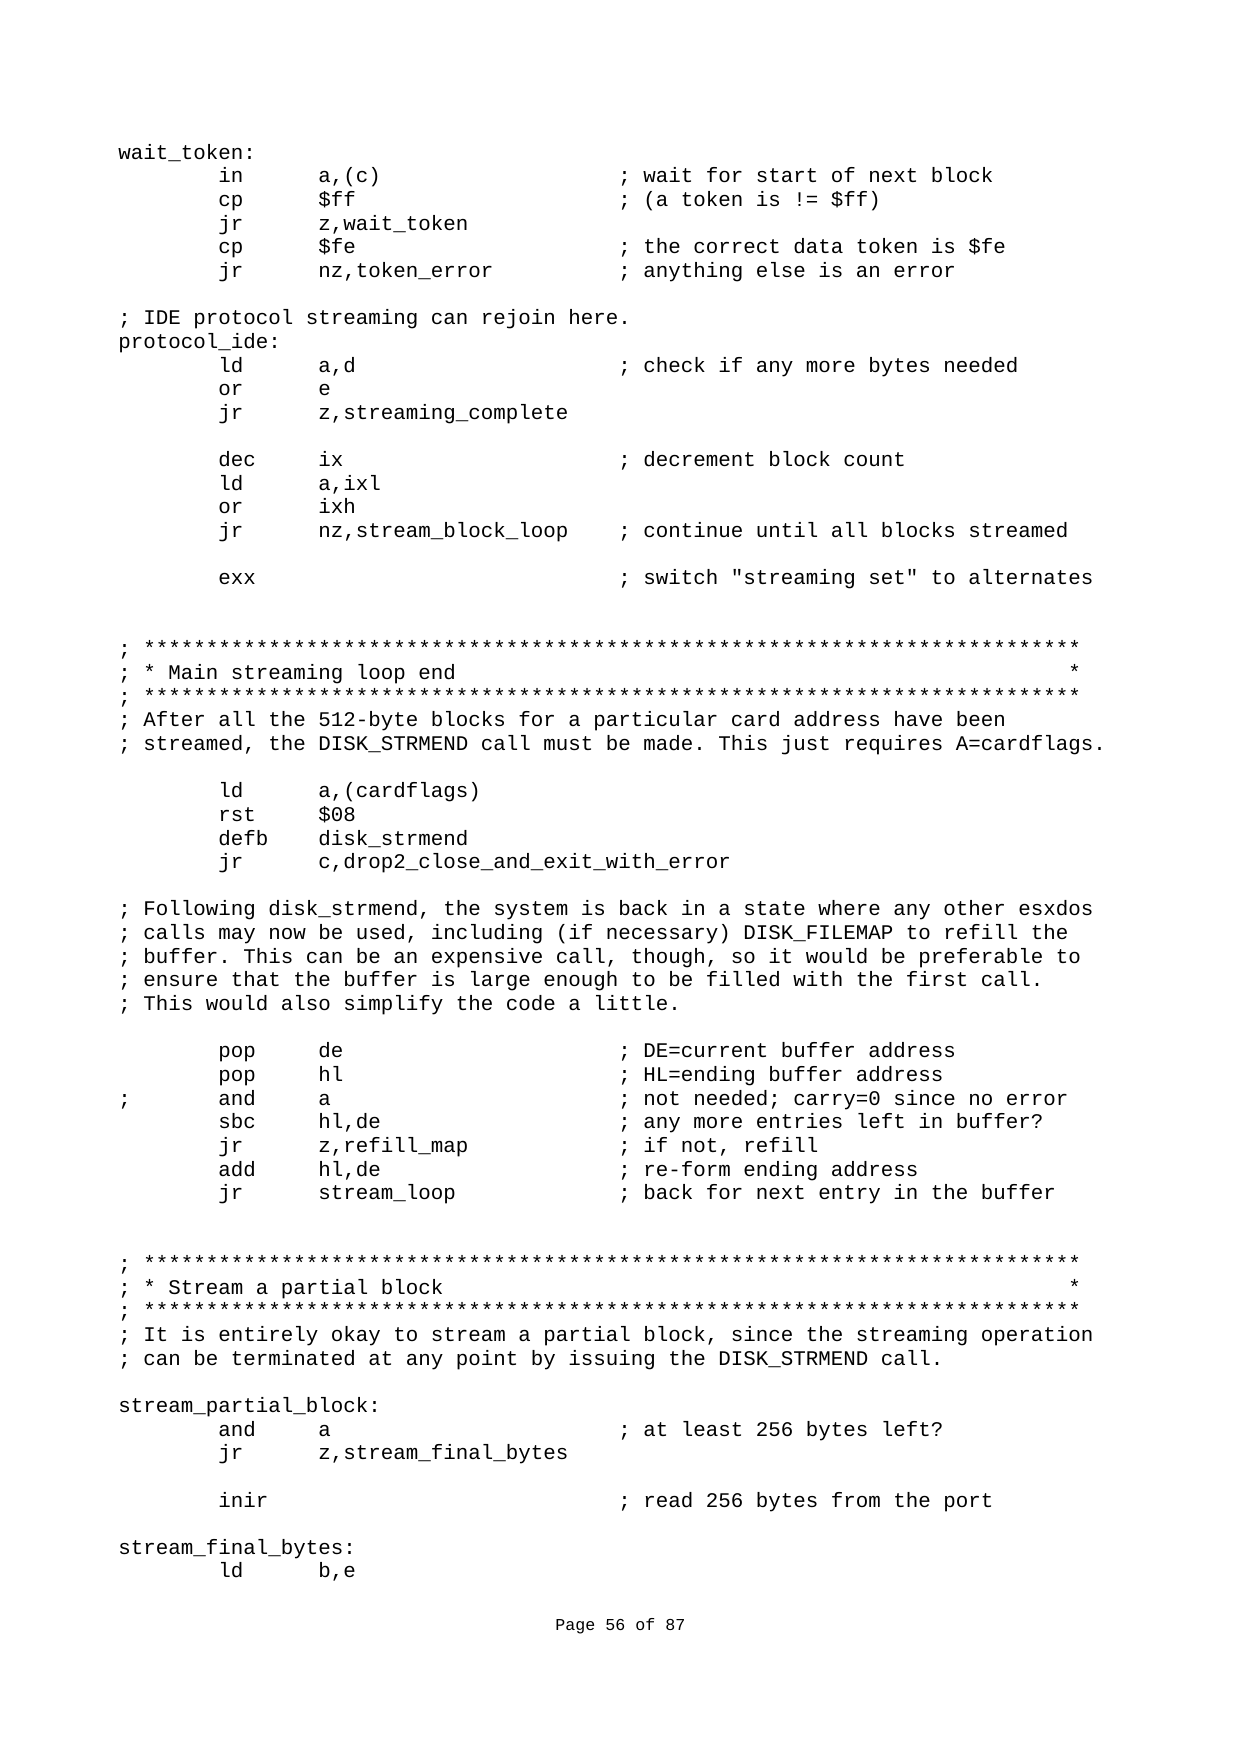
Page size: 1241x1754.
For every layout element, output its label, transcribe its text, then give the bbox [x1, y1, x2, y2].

text protocol_ide: [118, 331, 1122, 354]
text ; can be terminated at any point by issuing the DISK_STRMEND call. [118, 1348, 1122, 1371]
text ; * Main streaming loop end * [118, 662, 1122, 686]
text ; *************************************************************************** [118, 686, 1122, 709]
text ; Following disk_strmend, the system is back in a state where any other esxdos [118, 898, 1122, 922]
text ld a,d ; check if any more bytes needed [118, 354, 1122, 378]
text ; calls may now be used, including (if necessary) DISK_FILEMAP to refill the [118, 922, 1122, 946]
text wait_token: [118, 142, 1122, 165]
text ; and a ; not needed; carry=0 since no error [118, 1088, 1122, 1111]
text jr z,wait_token [118, 213, 1122, 236]
text jr nz,token_error ; anything else is an error [118, 260, 1122, 284]
text exx ; switch "streaming set" to alternates [118, 567, 1122, 591]
text jr stream_loop ; back for next entry in the buffer [118, 1182, 1122, 1206]
text or ixh [118, 496, 1122, 520]
text ; streamed, the DISK_STRMEND call must be made. This just requires A=cardflags. [118, 733, 1122, 757]
text jr nz,stream_block_loop ; continue until all blocks streamed [118, 520, 1122, 544]
text ; After all the 512-byte blocks for a particular card address have been [118, 709, 1122, 733]
text ld a,(cardflags) [118, 780, 1122, 804]
text rst $08 [118, 804, 1122, 827]
text and a ; at least 256 bytes left? [118, 1419, 1122, 1442]
text cp $fe ; the correct data token is $fe [118, 236, 1122, 260]
text defb disk_strmend [118, 827, 1122, 851]
text jr z,refill_map ; if not, refill [118, 1135, 1122, 1158]
text jr c,drop2_close_and_exit_with_error [118, 851, 1122, 875]
text stream_partial_block: [118, 1395, 1122, 1419]
text jr z,stream_final_bytes [118, 1442, 1122, 1466]
text cp $ff ; (a token is != $ff) [118, 189, 1122, 213]
text jr z,streaming_complete [118, 402, 1122, 426]
text in a,(c) ; wait for start of next block [118, 165, 1122, 189]
text ; * Stream a partial block * [118, 1277, 1122, 1300]
text ; IDE protocol streaming can rejoin here. [118, 307, 1122, 331]
text ; *************************************************************************** [118, 1300, 1122, 1324]
text ; buffer. This can be an expensive call, though, so it would be preferable to [118, 946, 1122, 969]
text dec ix ; decrement block count [118, 449, 1122, 473]
text ; It is entirely okay to stream a partial block, since the streaming operation [118, 1324, 1122, 1348]
text ; ensure that the buffer is large enough to be filled with the first call. [118, 969, 1122, 993]
text stream_final_bytes: [118, 1537, 1122, 1561]
text ; This would also simplify the code a little. [118, 993, 1122, 1017]
text inir ; read 256 bytes from the port [118, 1489, 1122, 1513]
text add hl,de ; re-form ending address [118, 1158, 1122, 1182]
text sbc hl,de ; any more entries left in buffer? [118, 1111, 1122, 1135]
text or e [118, 378, 1122, 402]
text ; *************************************************************************** [118, 638, 1122, 662]
text ld b,e [118, 1561, 1122, 1584]
text ld a,ixl [118, 473, 1122, 496]
text ; *************************************************************************** [118, 1253, 1122, 1277]
text pop hl ; HL=ending buffer address [118, 1064, 1122, 1088]
text pop de ; DE=current buffer address [118, 1040, 1122, 1064]
